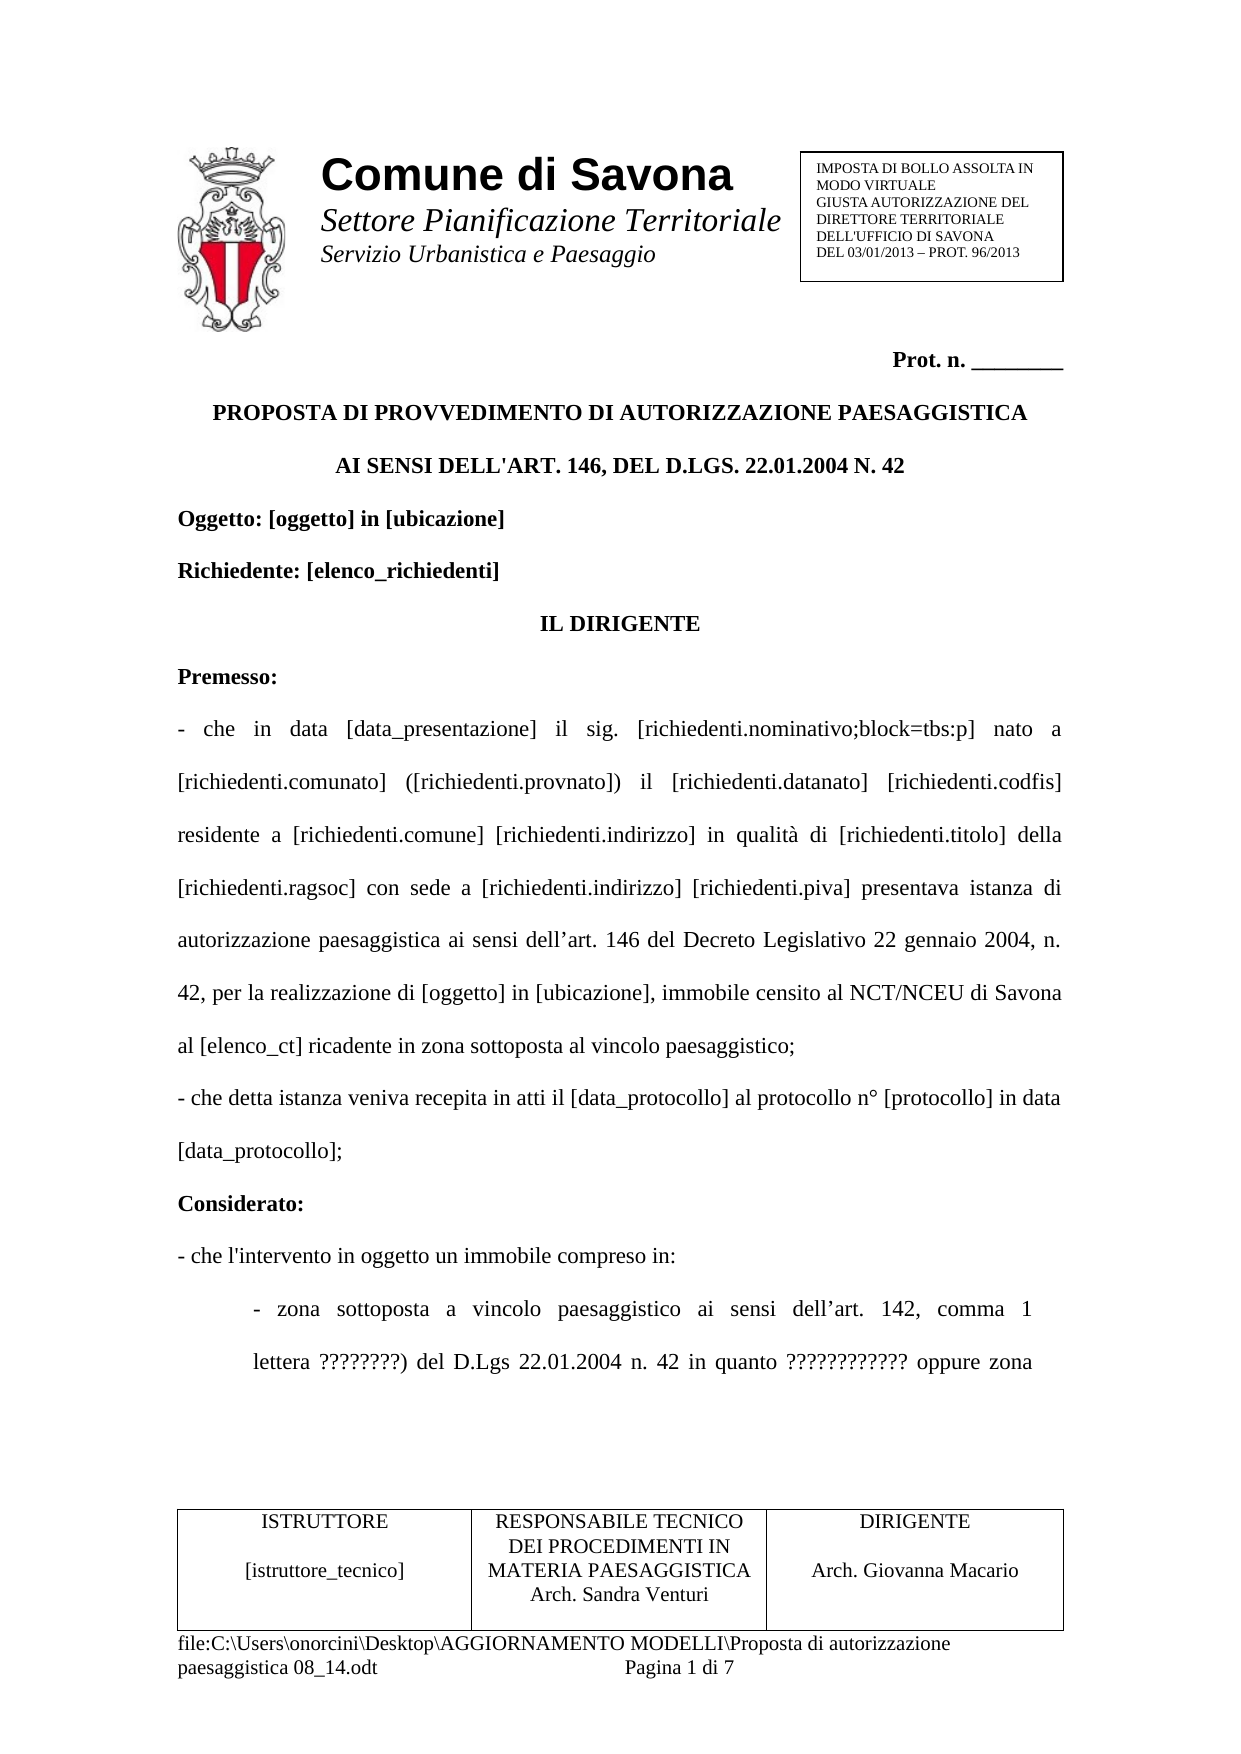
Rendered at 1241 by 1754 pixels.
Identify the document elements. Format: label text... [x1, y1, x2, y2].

text IMPOSTA DI BOLLO ASSOLTA IN MODO VIRTUALE [816, 160, 1047, 194]
text IL DIRIGENTE [177, 610, 1063, 636]
text DEL 03/01/2013 – PROT. 96/2013 [816, 244, 1047, 261]
text - che detta istanza veniva recepita in atti il [data_protocollo] al protocollo n° [protocollo] in data [data_protocollo]; [177, 1084, 1063, 1163]
text Oggetto: [oggetto] in [ubicazione] [177, 504, 1063, 531]
text - che in data [data_presentazione] il sig. [richiedenti.nominativo;block=tbs:p] nato a [richiedenti.comunato] ([richiedenti.provnato]) il [richiedenti.datanato] [richiedenti.codfis] residente a [richiedenti.comune] [richiedenti.indirizzo] in qualità di [richiedenti.titolo] della [richiedenti.ragsoc] con sede a [richiedenti.indirizzo] [richiedenti.piva] presentava istanza di autorizzazione paesaggistica ai sensi dell’art. 146 del Decreto Legislativo 22 gennaio 2004, n. 42, per la realizzazione di [oggetto] in [ubicazione], immobile censito al NCT/NCEU di Savona al [elenco_ct] ricadente in zona sottoposta al vincolo paesaggistico; [177, 715, 1063, 1058]
text GIUSTA AUTORIZZAZIONE DEL DIRETTORE TERRITORIALE DELL'UFFICIO DI SAVONA [816, 194, 1047, 244]
text Comune di Savona [286, 148, 1063, 200]
text - che l'intervento in oggetto un immobile compreso in: [177, 1242, 1063, 1269]
text Settore Pianificazione Territoriale [286, 200, 799, 239]
text Servizio Urbanistica e Paesaggio [286, 239, 799, 267]
text Considerato: [177, 1190, 1063, 1216]
text AI SENSI DELL'ART. 146, DEL D.LGS. 22.01.2004 N. 42 [177, 452, 1063, 478]
picture [177, 147, 286, 332]
text Premesso: [177, 663, 1063, 689]
text PROPOSTA DI PROVVEDIMENTO DI AUTORIZZAZIONE PAESAGGISTICA [177, 399, 1063, 426]
text Richiedente: [elenco_richiedenti] [177, 557, 1063, 584]
text - zona sottoposta a vincolo paesaggistico ai sensi dell’art. 142, comma 1 lettera ????????) del D.Lgs 22.01.2004 n. 42 in quanto ???????????? oppure zona [253, 1295, 1034, 1374]
text Prot. n. ________ [177, 346, 1063, 373]
